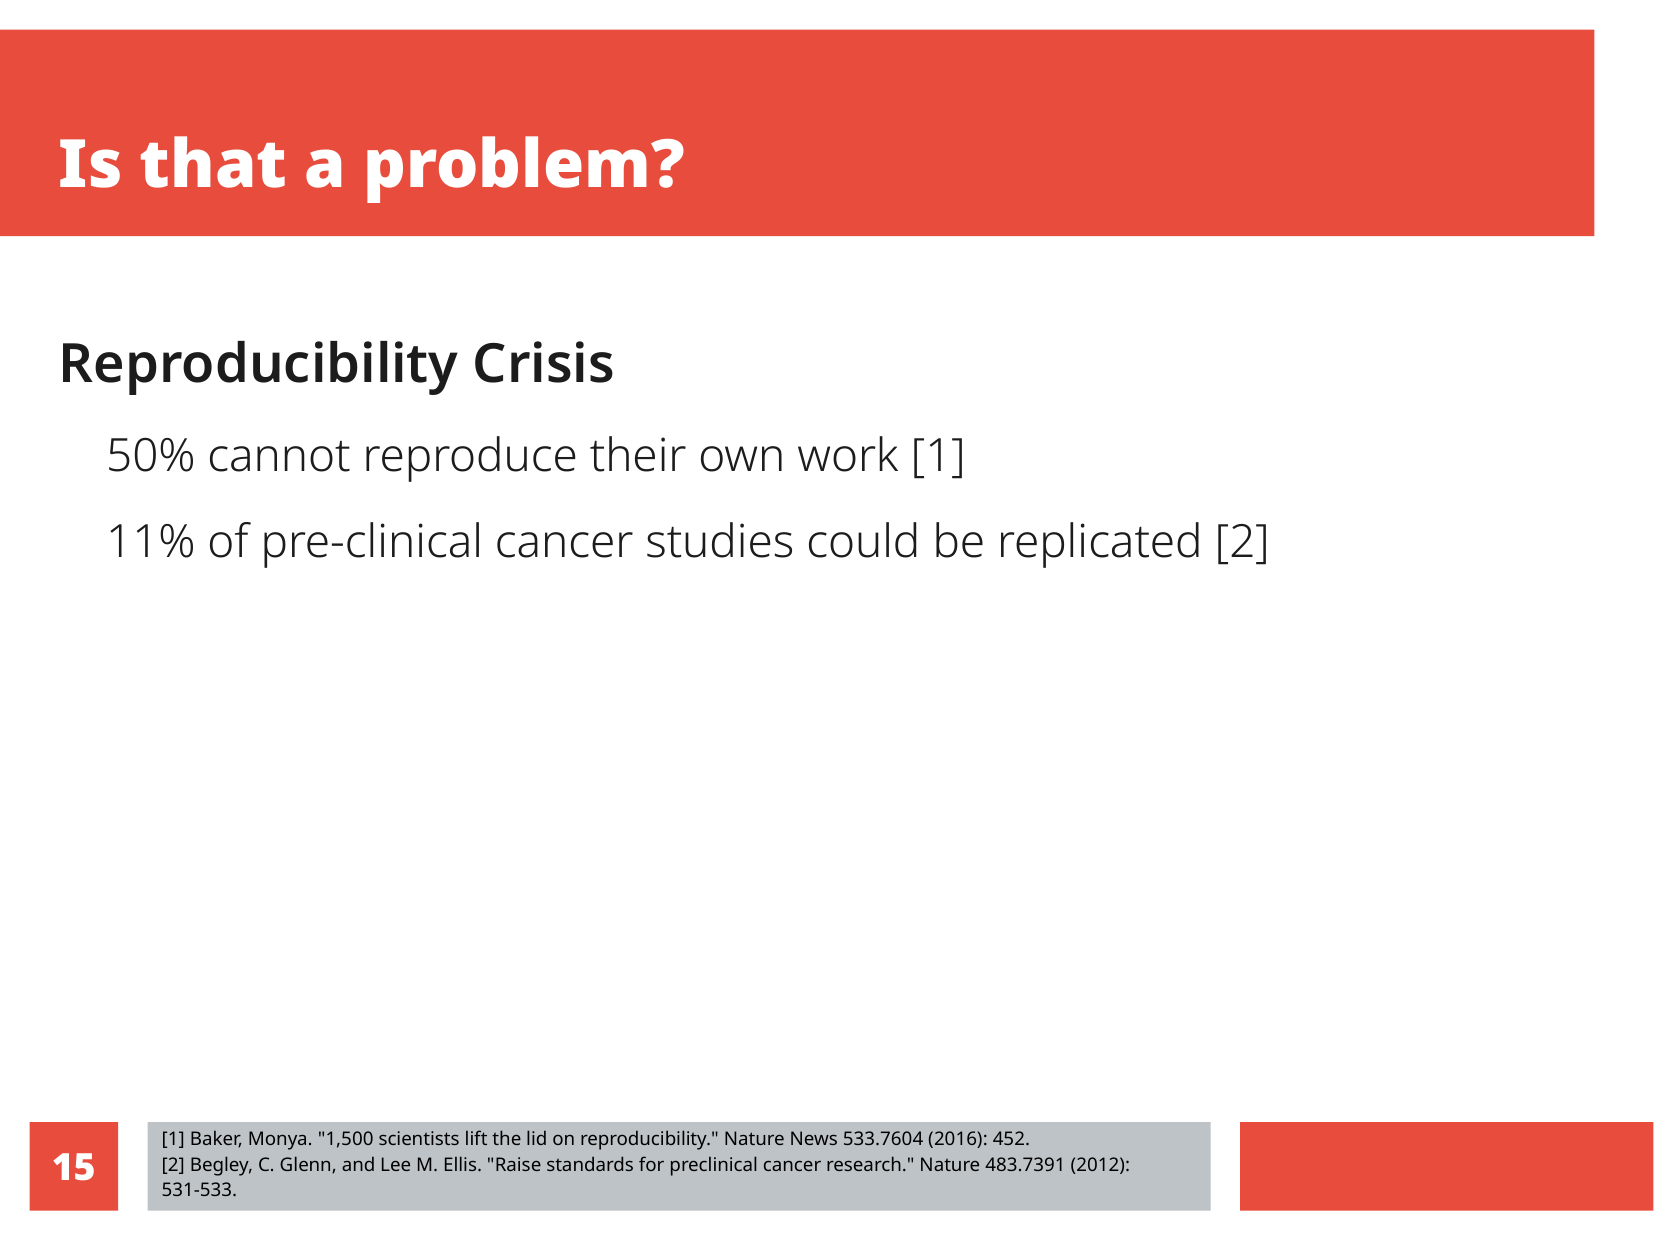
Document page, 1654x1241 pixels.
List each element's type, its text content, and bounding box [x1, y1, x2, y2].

list Reproducibility Crisis 50% cannot reproduce their own work [1] 11% of pre-clinical cancer studies could be replicated [2] [59, 324, 1565, 1093]
title Is that a problem? [59, 59, 1595, 207]
text_box [1] Baker, Monya. "1,500 scientists lift the lid on reproducibility." Nature News 533.7604 (2016): 452. [2] Begley, C. Glenn, and Lee M. Ellis. "Raise standards for preclinical cancer research." Nature 483.7391 (2012): 531-533. [146, 1118, 1178, 1220]
